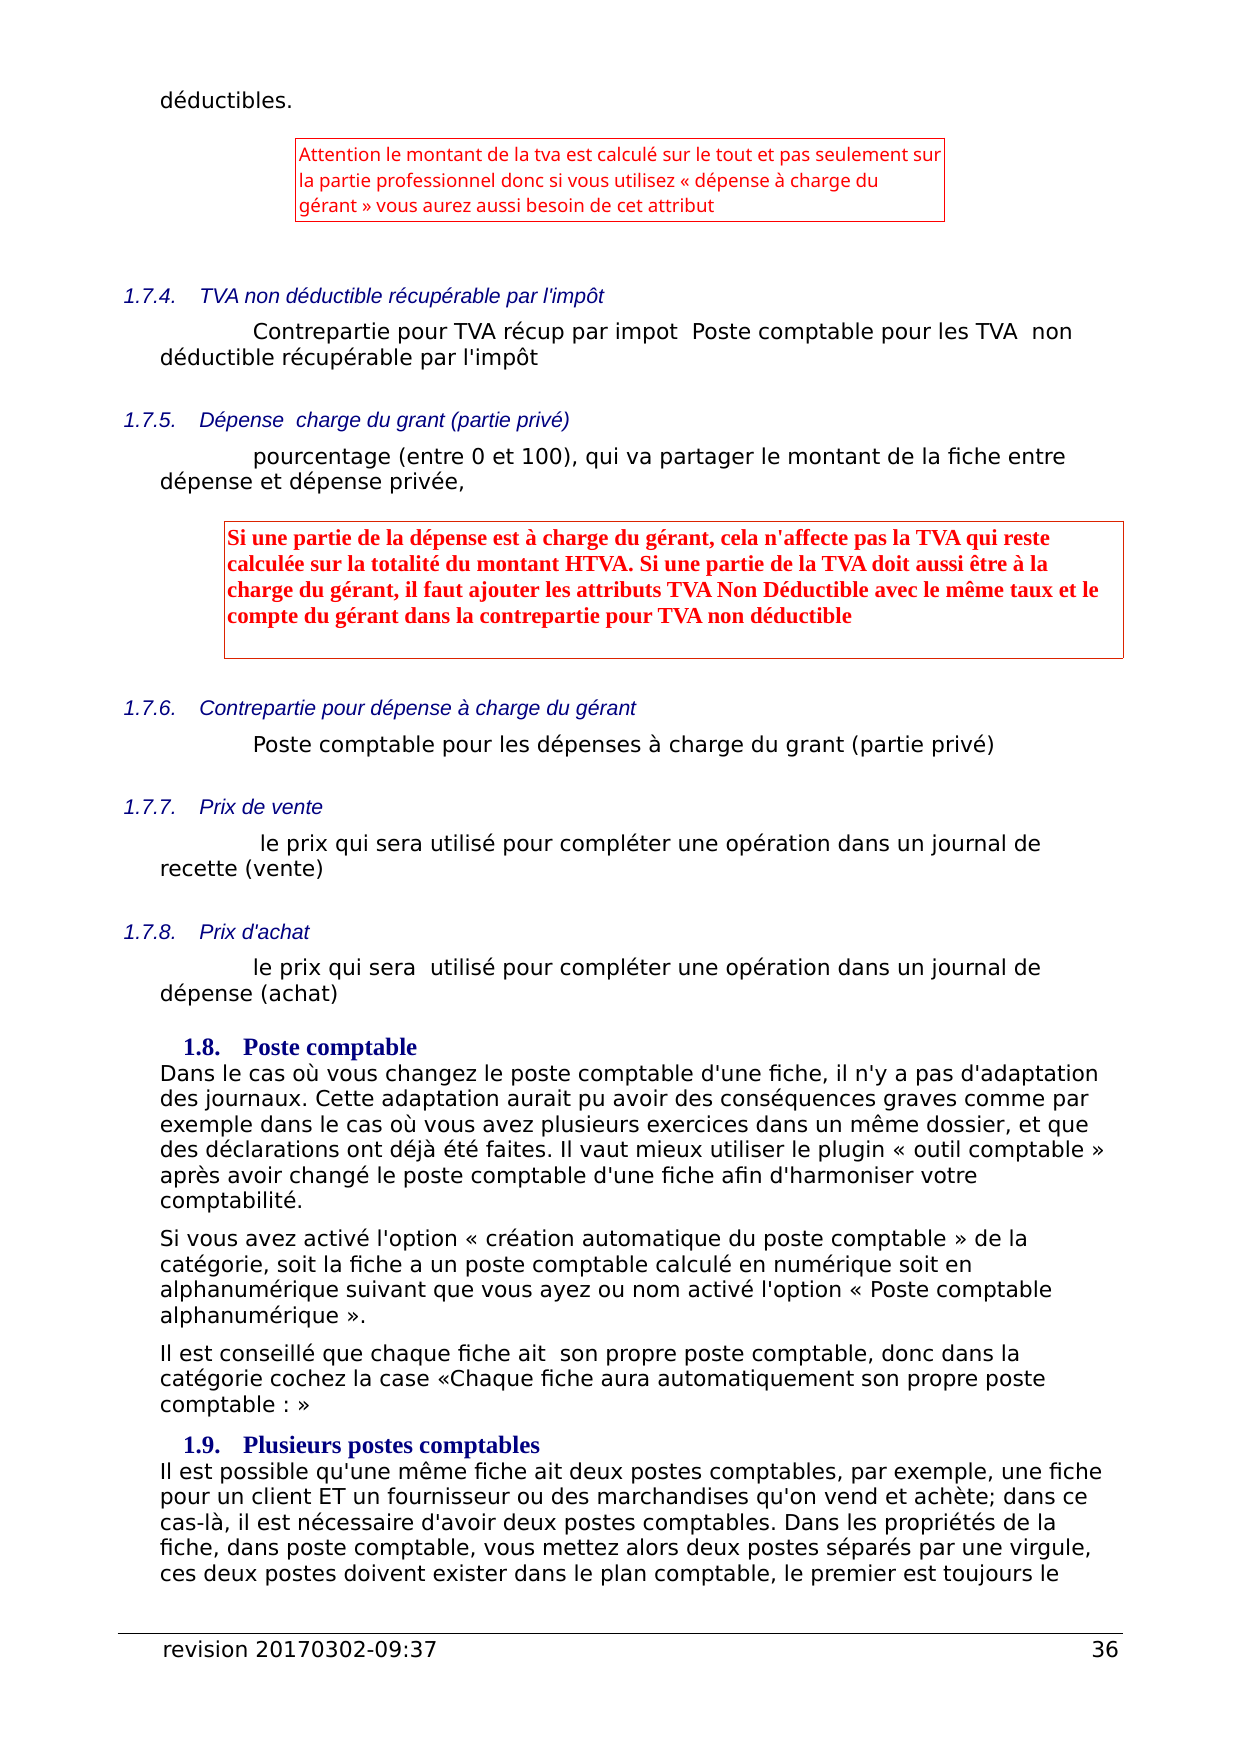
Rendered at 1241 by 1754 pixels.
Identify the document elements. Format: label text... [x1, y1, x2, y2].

text déductibles. [159, 88, 1123, 114]
subtitle Poste comptable [177, 1032, 1123, 1061]
subtitle Prix de vente [117, 795, 1123, 819]
text Il est possible qu'une même fiche ait deux postes comptables, par exemple, une fiche pour un client ET un fournisseur ou des marchandises qu'on vend et achète; dans ce cas-là, il est nécessaire d'avoir deux postes comptables. Dans les propriétés de la fiche, dans poste comptable, vous mettez alors deux postes séparés par une virgule, ces deux postes doivent exister dans le plan comptable, le premier est toujours le [159, 1459, 1123, 1586]
text le prix qui sera utilisé pour compléter une opération dans un journal de recette (vente) [159, 831, 1123, 882]
text Il est conseillé que chaque fiche ait son propre poste comptable, donc dans la catégorie cochez la case «Chaque fiche aura automatiquement son propre poste comptable : » [159, 1341, 1123, 1418]
text Si vous avez activé l'option « création automatique du poste comptable » de la catégorie, soit la fiche a un poste comptable calculé en numérique soit en alphanumérique suivant que vous ayez ou nom activé l'option « Poste comptable alphanumérique ». [159, 1226, 1123, 1328]
text Attention le montant de la tva est calculé sur le tout et pas seulement sur la partie professionnel donc si vous utilisez « dépense à charge du gérant » vous aurez aussi besoin de cet attribut [296, 139, 944, 221]
text Contrepartie pour TVA récup par impot Poste comptable pour les TVA non déductible récupérable par l'impôt [159, 319, 1123, 370]
subtitle Dépense charge du grant (partie privé) [117, 408, 1123, 432]
subtitle Prix d'achat [117, 919, 1123, 944]
text Si une partie de la dépense est à charge du gérant, cela n'affecte pas la TVA qui reste calculée sur la totalité du montant HTVA. Si une partie de la TVA doit aussi être à la charge du gérant, il faut ajouter les attributs TVA Non Déductible avec le même taux et le compte du gérant dans la contrepartie pour TVA non déductible [225, 522, 1123, 629]
subtitle Plusieurs postes comptables [177, 1430, 1123, 1459]
text pourcentage (entre 0 et 100), qui va partager le montant de la fiche entre dépense et dépense privée, [159, 444, 1123, 495]
subtitle Contrepartie pour dépense à charge du gérant [117, 696, 1123, 720]
subtitle TVA non déductible récupérable par l'impôt [117, 283, 1123, 308]
text Dans le cas où vous changez le poste comptable d'une fiche, il n'y a pas d'adaptation des journaux. Cette adaptation aurait pu avoir des conséquences graves comme par exemple dans le cas où vous avez plusieurs exercices dans un même dossier, et que des déclarations ont déjà été faites. Il vaut mieux utiliser le plugin « outil comptable » après avoir changé le poste comptable d'une fiche afin d'harmoniser votre comptabilité. [159, 1061, 1123, 1214]
text Poste comptable pour les dépenses à charge du grant (partie privé) [159, 732, 1123, 757]
text le prix qui sera utilisé pour compléter une opération dans un journal de dépense (achat) [159, 956, 1123, 1007]
